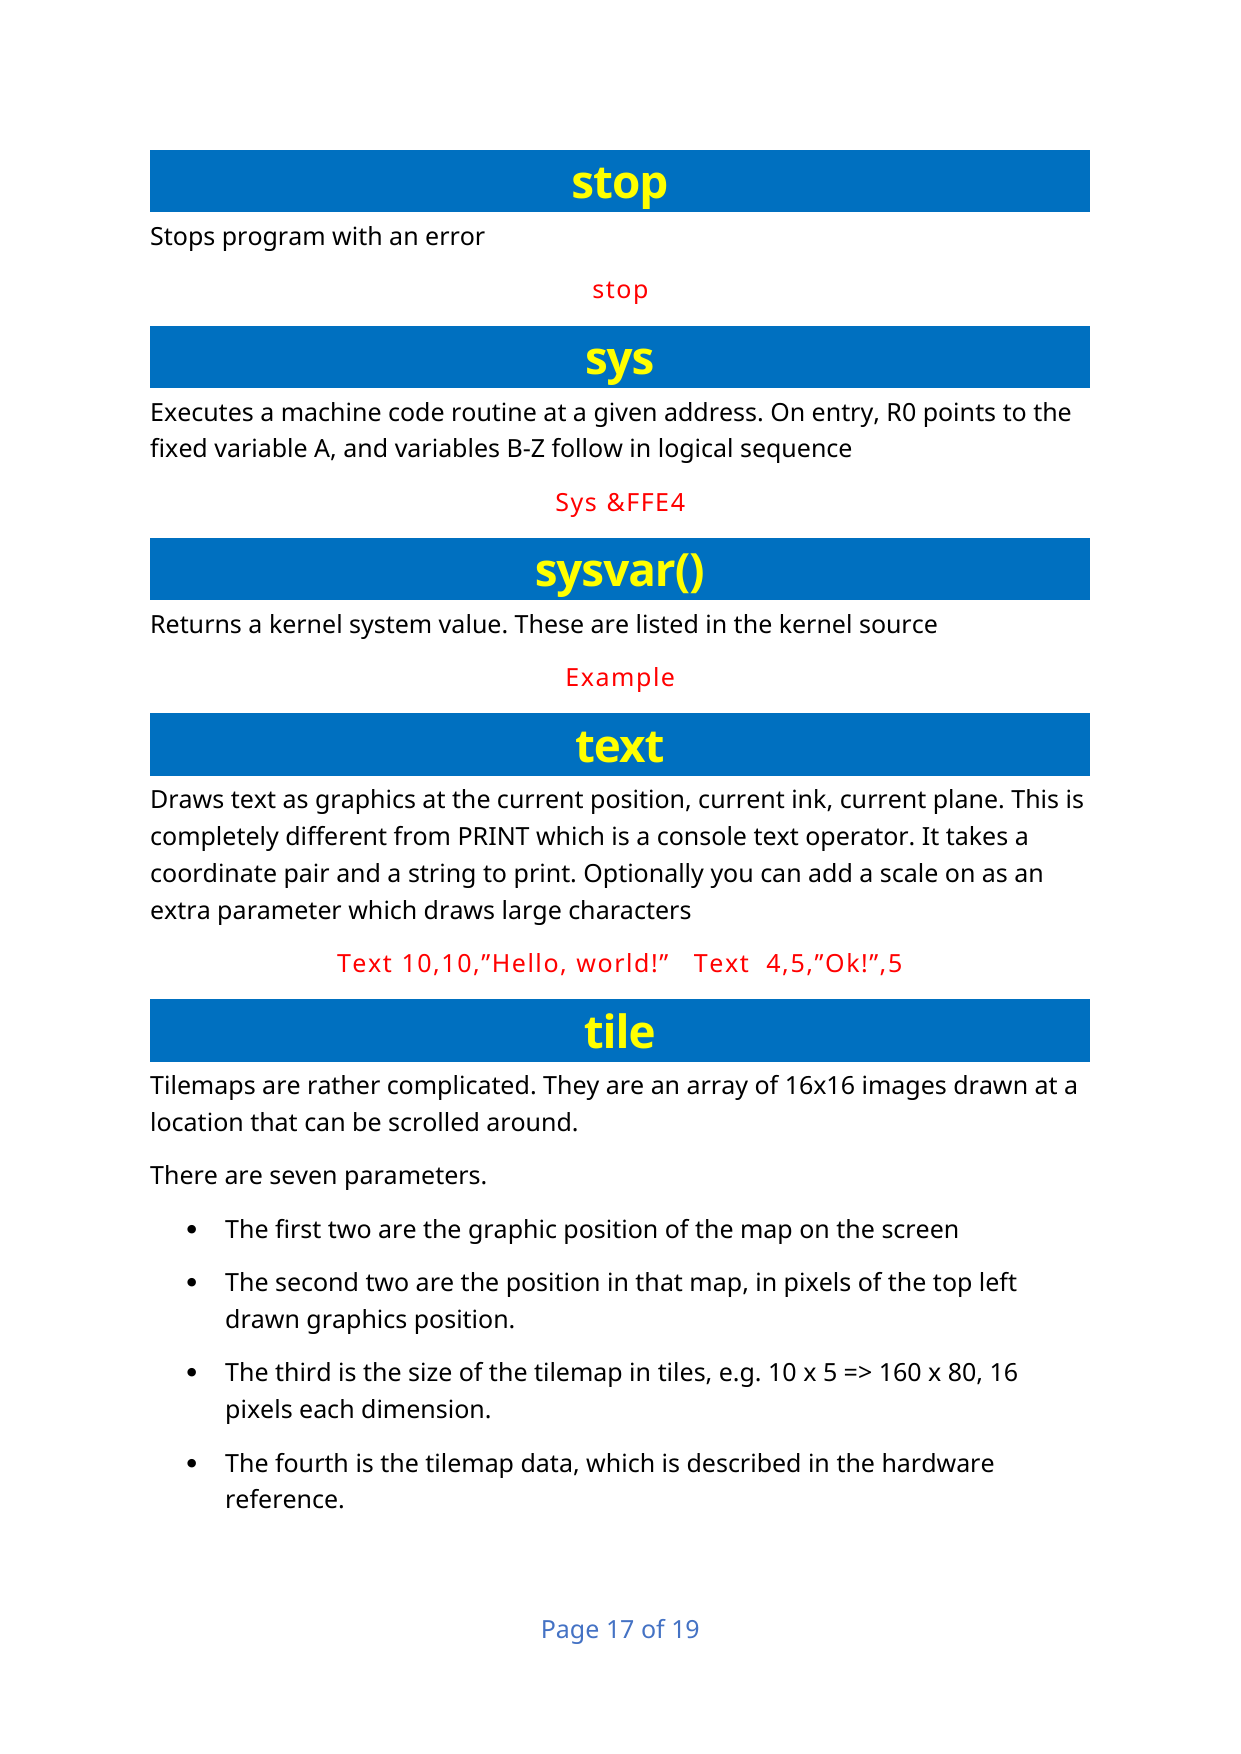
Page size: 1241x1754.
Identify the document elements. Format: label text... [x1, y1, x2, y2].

title stop [150, 150, 1090, 212]
list The second two are the position in that map, in pixels of the top left drawn graphics position. [187, 1265, 1090, 1336]
list The fourth is the tilemap data, which is described in the hardware reference. [187, 1445, 1090, 1516]
text Tilemaps are rather complicated. They are an array of 16x16 images drawn at a location that can be scrolled around. [150, 1068, 1090, 1139]
title text [150, 713, 1090, 776]
list The first two are the graphic position of the map on the screen [187, 1211, 1090, 1246]
text Stops program with an error [150, 219, 1090, 253]
subtitle Example [150, 660, 1090, 694]
title sysvar() [150, 538, 1090, 600]
text There are seven parameters. [150, 1158, 1090, 1192]
title tile [150, 999, 1090, 1062]
text Executes a machine code routine at a given address. On entry, R0 points to the fixed variable A, and variables B-Z follow in logical sequence [150, 394, 1090, 465]
list The third is the size of the tilemap in tiles, e.g. 10 x 5 => 160 x 80, 16 pixels each dimension. [187, 1355, 1090, 1426]
subtitle stop [150, 272, 1090, 306]
title sys [150, 326, 1090, 388]
subtitle Text 10,10,”Hello, world!” Text 4,5,”Ok!”,5 [150, 946, 1090, 980]
text Draws text as graphics at the current position, current ink, current plane. This is completely different from PRINT which is a console text operator. It takes a coordinate pair and a string to print. Optionally you can add a scale on as an extra parameter which draws large characters [150, 782, 1090, 926]
subtitle Sys &FFE4 [150, 484, 1090, 518]
text Returns a kernel system value. These are listed in the kernel source [150, 606, 1090, 641]
